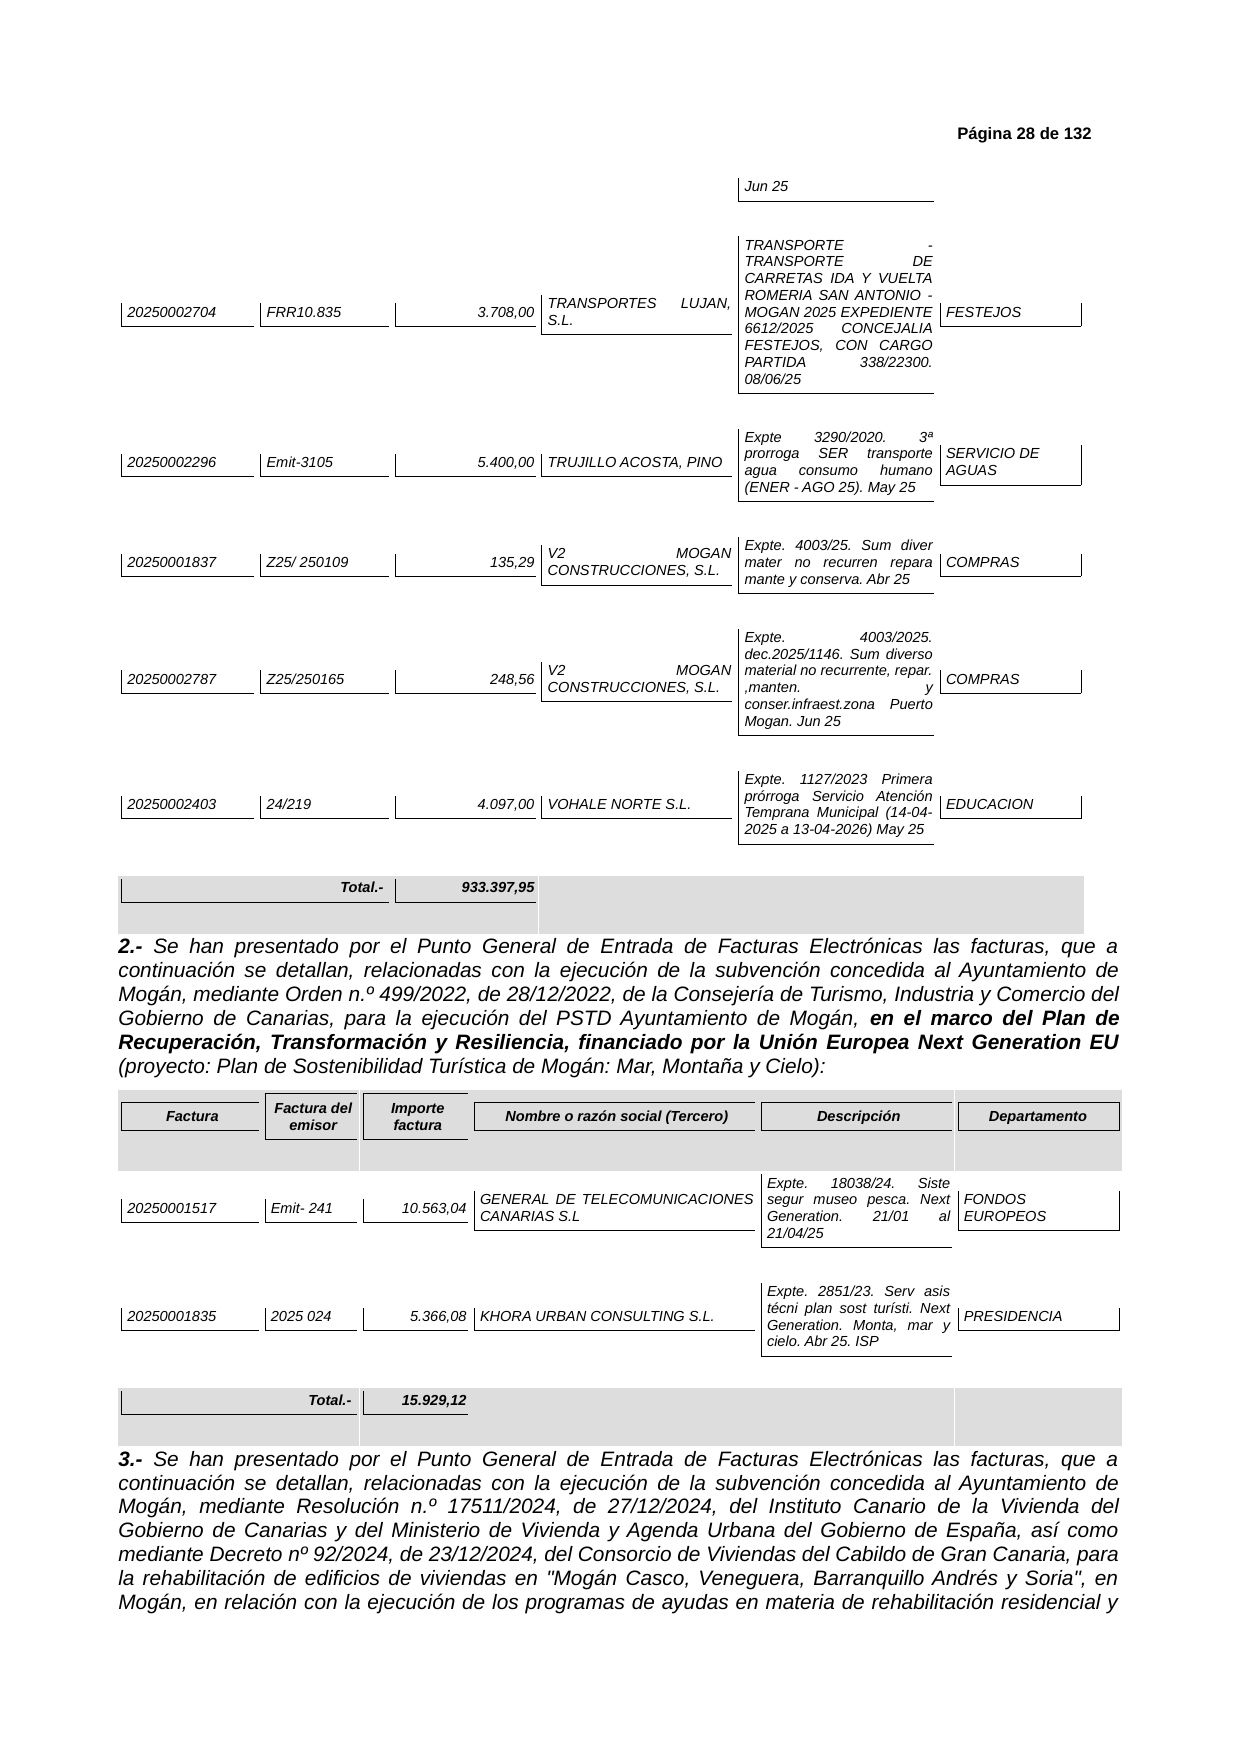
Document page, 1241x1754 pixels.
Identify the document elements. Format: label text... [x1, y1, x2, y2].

table_cell Expte. 18038/24. Siste segur museo pesca. Next Generation. 21/01 al 21/04/25 [758, 1171, 954, 1280]
table_header Nombre o razón social (Tercero) [471, 1090, 758, 1171]
table_cell Z25/ 250109 [258, 534, 392, 626]
table_cell [758, 1388, 954, 1446]
table_cell Z25/250165 [258, 626, 392, 768]
table_cell EDUCACION [937, 768, 1084, 876]
table_cell 933.397,95 [392, 876, 538, 934]
table_cell KHORA URBAN CONSULTING S.L. [471, 1280, 758, 1388]
table_cell 24/219 [258, 768, 392, 876]
table_cell COMPRAS [937, 534, 1084, 626]
table_cell GENERAL DE TELECOMUNICACIONES CANARIAS S.L [471, 1171, 758, 1280]
table_cell [471, 1388, 758, 1446]
table_cell 20250001835 [118, 1280, 262, 1388]
table_header Factura [118, 1090, 262, 1171]
table_cell [955, 1388, 1122, 1446]
table_cell [392, 175, 538, 233]
table_cell [118, 175, 257, 233]
table_cell Total.- [118, 1388, 359, 1446]
table_cell 135,29 [392, 534, 538, 626]
table_header Importe factura [360, 1090, 471, 1171]
table_cell Expte 3290/2020. 3ª prorroga SER transporte agua consumo humano (ENER - AGO 25). May 25 [735, 426, 937, 534]
table_cell Jun 25 [735, 175, 937, 233]
table_cell [735, 876, 937, 934]
table_cell PRESIDENCIA [955, 1280, 1122, 1388]
table_cell Expte. 4003/25. Sum diver mater no recurren repara mante y conserva. Abr 25 [735, 534, 937, 626]
table_cell 15.929,12 [360, 1388, 471, 1446]
table_cell 20250002704 [118, 233, 257, 426]
table_cell Emit- 241 [262, 1171, 359, 1280]
table_cell TRANSPORTES LUJAN, S.L. [539, 233, 735, 426]
table_cell COMPRAS [937, 626, 1084, 768]
table_header Descripción [758, 1090, 954, 1171]
table_cell 20250002787 [118, 626, 257, 768]
table_cell 20250001837 [118, 534, 257, 626]
table_cell [539, 175, 735, 233]
table_cell 20250001517 [118, 1171, 262, 1280]
table_cell [937, 175, 1084, 233]
table_cell 20250002403 [118, 768, 257, 876]
table_cell TRANSPORTE - TRANSPORTE DE CARRETAS IDA Y VUELTA ROMERIA SAN ANTONIO - MOGAN 2025 EXPEDIENTE 6612/2025 CONCEJALIA FESTEJOS, CON CARGO PARTIDA 338/22300. 08/06/25 [735, 233, 937, 426]
table_cell TRUJILLO ACOSTA, PINO [539, 426, 735, 534]
table_cell 10.563,04 [360, 1171, 471, 1280]
table_cell 248,56 [392, 626, 538, 768]
table_cell 4.097,00 [392, 768, 538, 876]
table_cell 5.400,00 [392, 426, 538, 534]
text 3.- Se han presentado por el Punto General de Entrada de Facturas Electrónicas las facturas, que a continuación se detallan, relacionadas con la ejecución de la subvención concedida al Ayuntamiento de Mogán, mediante Resolución n.º 17511/2024, de 27/12/2024, del Instituto Canario de la Vivienda del Gobierno de Canarias y del Ministerio de Vivienda y Agenda Urbana del Gobierno de España, así como mediante Decreto nº 92/2024, de 23/12/2024, del Consorcio de Viviendas del Cabildo de Gran Canaria, para la rehabilitación de edificios de viviendas en "Mogán Casco, Veneguera, Barranquillo Andrés y Soria", en Mogán, en relación con la ejecución de los programas de ayudas en materia de rehabilitación residencial y [118, 1446, 1122, 1614]
table_cell 5.366,08 [360, 1280, 471, 1388]
table_cell FRR10.835 [258, 233, 392, 426]
table_header Factura del emisor [262, 1090, 359, 1171]
table_header Departamento [955, 1090, 1122, 1171]
table_cell Expte. 2851/23. Serv asis técni plan sost turísti. Next Generation. Monta, mar y cielo. Abr 25. ISP [758, 1280, 954, 1388]
table_cell V2 MOGAN CONSTRUCCIONES, S.L. [539, 534, 735, 626]
table_cell Total.- [118, 876, 392, 934]
table_cell 3.708,00 [392, 233, 538, 426]
table_cell FESTEJOS [937, 233, 1084, 426]
table_cell [539, 876, 735, 934]
table_cell SERVICIO DE AGUAS [937, 426, 1084, 534]
table_cell [258, 175, 392, 233]
table_cell [937, 876, 1084, 934]
table_cell 20250002296 [118, 426, 257, 534]
table_cell VOHALE NORTE S.L. [539, 768, 735, 876]
table_cell Emit-3105 [258, 426, 392, 534]
text 2.- Se han presentado por el Punto General de Entrada de Facturas Electrónicas las facturas, que a continuación se detallan, relacionadas con la ejecución de la subvención concedida al Ayuntamiento de Mogán, mediante Orden n.º 499/2022, de 28/12/2022, de la Consejería de Turismo, Industria y Comercio del Gobierno de Canarias, para la ejecución del PSTD Ayuntamiento de Mogán, en el marco del Plan de Recuperación, Transformación y Resiliencia, financiado por la Unión Europea Next Generation EU (proyecto: Plan de Sostenibilidad Turística de Mogán: Mar, Montaña y Cielo): [118, 934, 1122, 1078]
table_cell V2 MOGAN CONSTRUCCIONES, S.L. [539, 626, 735, 768]
table_cell Expte. 1127/2023 Primera prórroga Servicio Atención Temprana Municipal (14-04-2025 a 13-04-2026) May 25 [735, 768, 937, 876]
table_cell Expte. 4003/2025. dec.2025/1146. Sum diverso material no recurrente, repar. ,manten. y conser.infraest.zona Puerto Mogan. Jun 25 [735, 626, 937, 768]
table_cell FONDOS EUROPEOS [955, 1171, 1122, 1280]
table_cell 2025 024 [262, 1280, 359, 1388]
